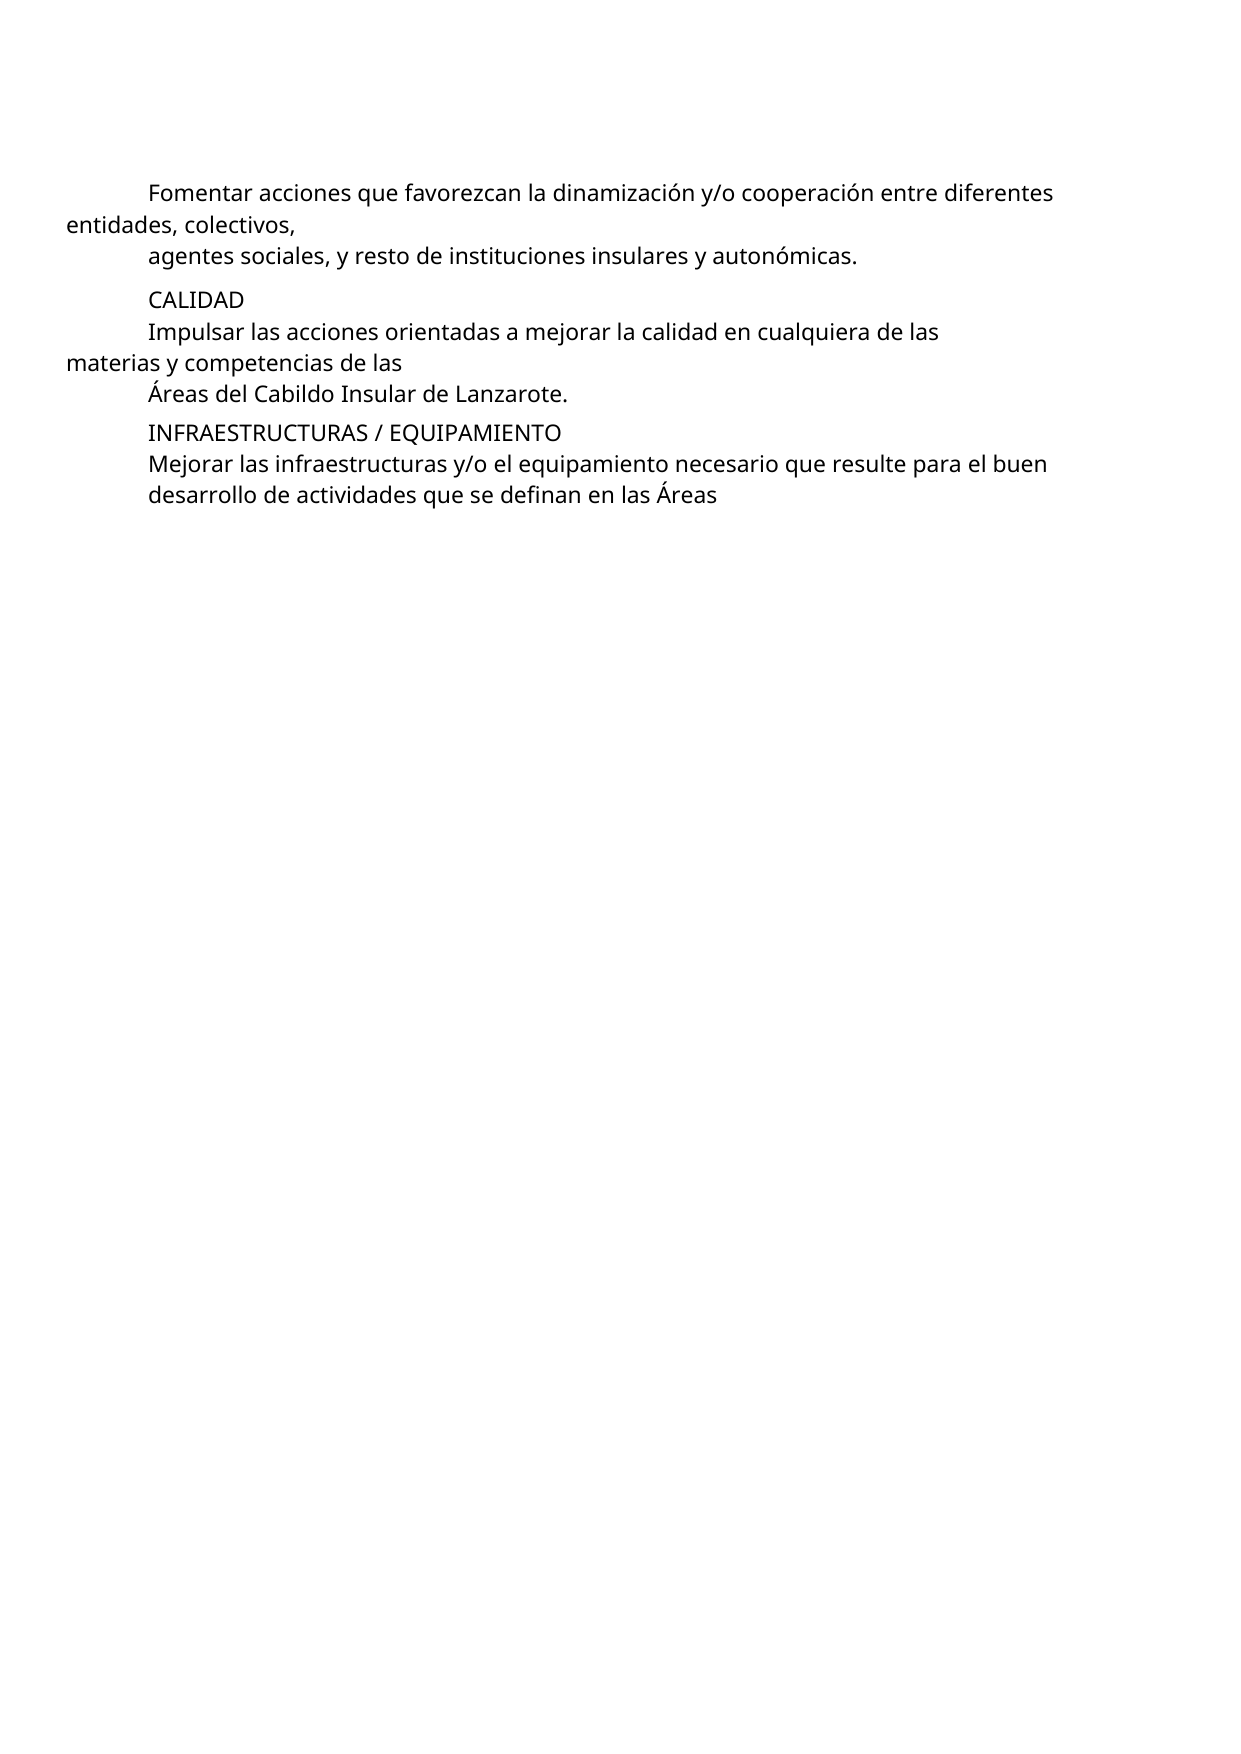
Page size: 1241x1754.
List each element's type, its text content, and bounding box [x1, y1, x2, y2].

text Fomentar acciones que favorezcan la dinamización y/o cooperación entre diferentes entidades, colectivos, [66, 177, 1118, 240]
text Impulsar las acciones orientadas a mejorar la calidad en cualquiera de las materias y competencias de las [66, 316, 1013, 378]
text Mejorar las infraestructuras y/o el equipamiento necesario que resulte para el buen desarrollo de actividades que se definan en las Áreas [148, 448, 1131, 511]
text Áreas del Cabildo Insular de Lanzarote. [148, 378, 1205, 409]
text CALIDAD [148, 284, 1205, 316]
text agentes sociales, y resto de instituciones insulares y autonómicas. [148, 240, 1205, 271]
text INFRAESTRUCTURAS / EQUIPAMIENTO [148, 417, 1205, 448]
